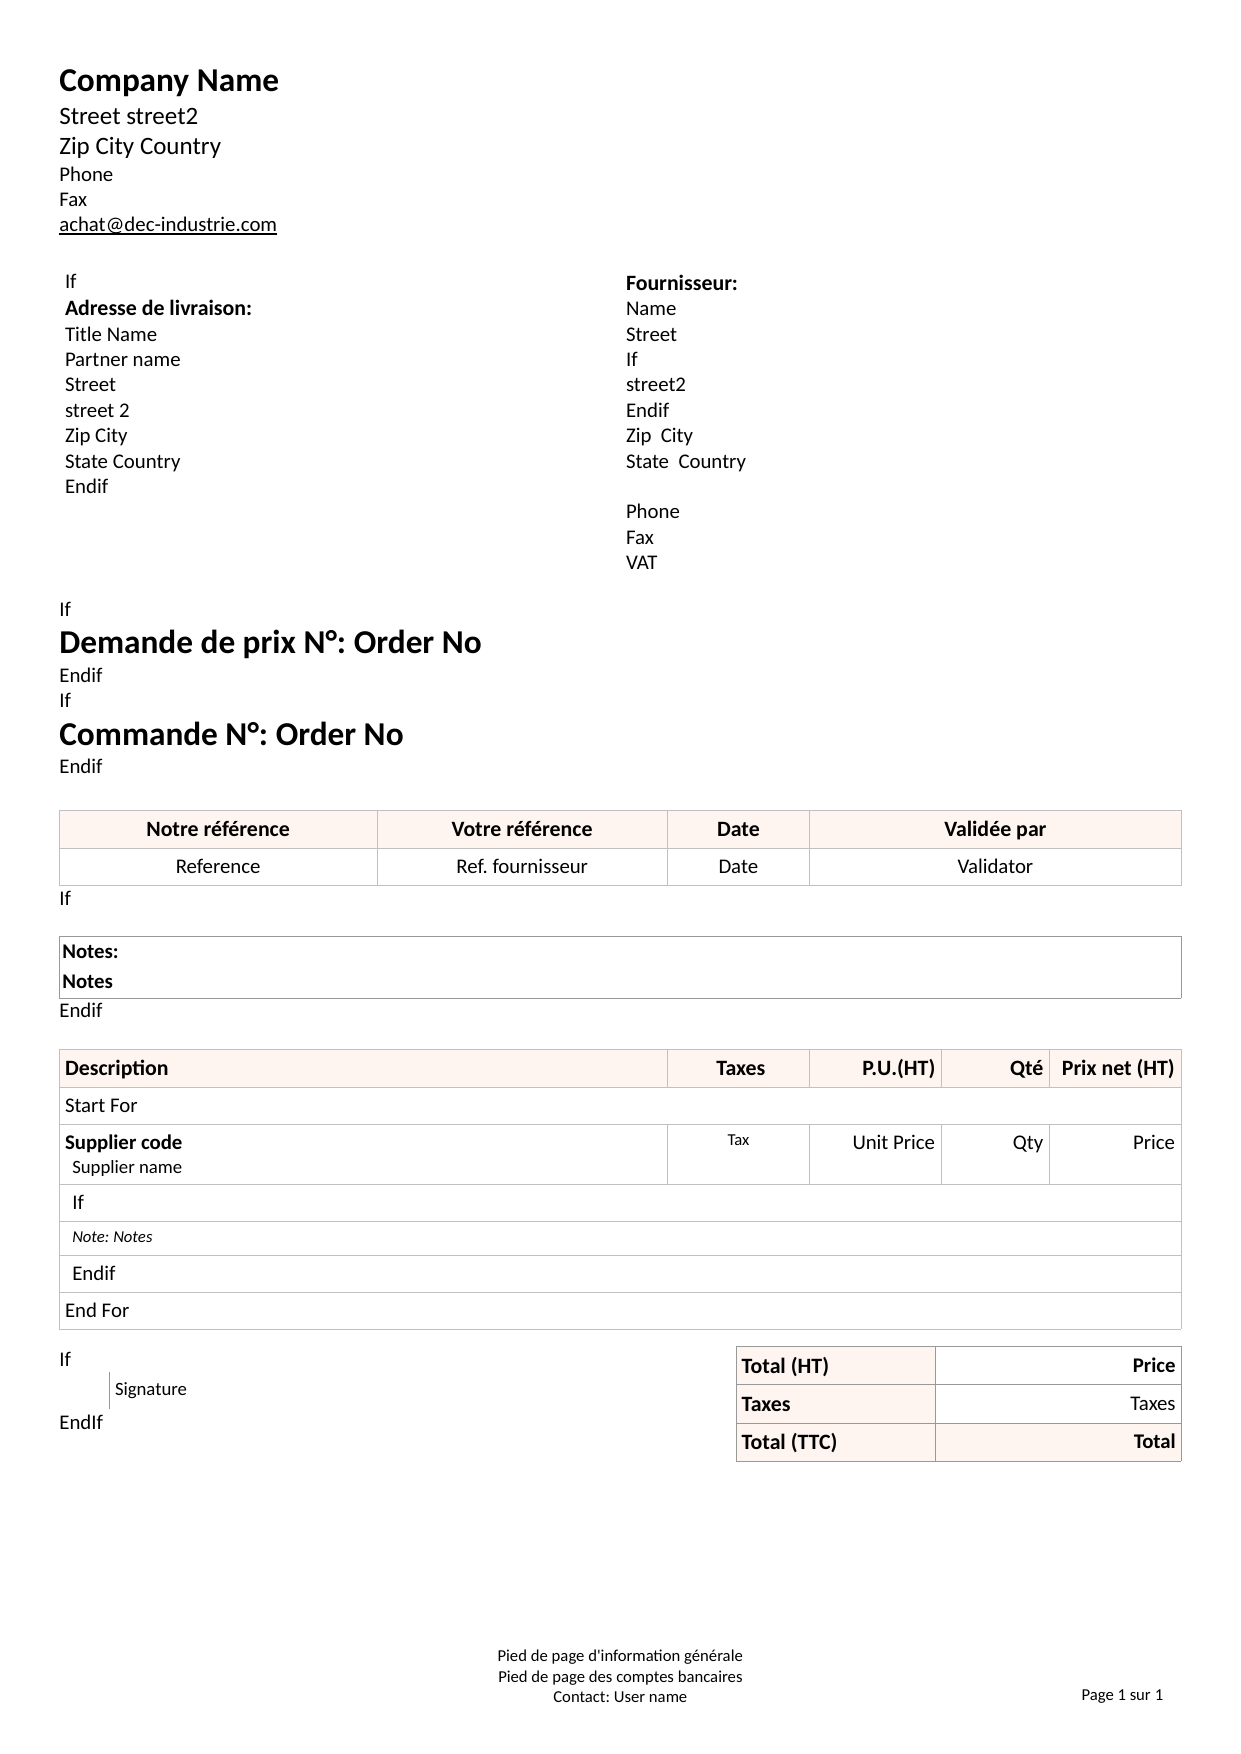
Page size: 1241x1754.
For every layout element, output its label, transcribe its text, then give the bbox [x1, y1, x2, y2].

table_header Signature [110, 1372, 736, 1409]
table_header Taxes [668, 1050, 809, 1087]
text Commande N°: Order No [59, 713, 1181, 754]
table_header Prix net (HT) [1050, 1050, 1181, 1087]
table_cell Unit Price [810, 1125, 941, 1184]
table_header EndIf [59, 1409, 736, 1461]
table_cell Ref. fournisseur [378, 849, 667, 885]
table_cell Qty [942, 1125, 1049, 1184]
table_header Price [936, 1347, 1181, 1384]
text Endif [59, 999, 1181, 1023]
table_header Description [60, 1050, 667, 1087]
table_cell Tax [668, 1125, 809, 1184]
table_cell Validator [810, 849, 1181, 885]
table_header If Adresse de livraison: Title Name Partner name Street street 2 Zip City State Country Endif [59, 263, 620, 581]
table_cell Endif [60, 1256, 1181, 1292]
text If [59, 886, 1181, 910]
table_cell If [60, 1185, 1181, 1221]
text Demande de prix N°: Order No [59, 621, 1181, 662]
text If [59, 596, 1181, 621]
table_cell Note: Notes [60, 1222, 1181, 1255]
text Endif [59, 662, 1181, 687]
table_cell End For [60, 1293, 1181, 1329]
table_cell Taxes [737, 1385, 935, 1423]
table_header Qté [942, 1050, 1049, 1087]
table_header Validée par [810, 811, 1181, 848]
table_header Total (HT) [737, 1347, 935, 1384]
table_header P.U.(HT) [810, 1050, 941, 1087]
table_cell Date [668, 849, 809, 885]
table_header [59, 1372, 109, 1409]
table_cell Total [936, 1424, 1181, 1461]
table_header Votre référence [378, 811, 667, 848]
table_header Company Name Street street2 Zip City Country Phone Fax achat@dec-industrie.com [59, 59, 608, 248]
text Endif [59, 754, 1181, 779]
table_cell Taxes [936, 1385, 1181, 1423]
table_header If [59, 1346, 736, 1372]
table_cell Price [1050, 1125, 1181, 1184]
text If [59, 687, 1181, 713]
table_header [608, 59, 1181, 248]
table_header Notre référence [60, 811, 377, 848]
table_cell Total (TTC) [737, 1424, 935, 1461]
text Notes: [60, 937, 1181, 961]
table_header Fournisseur: Name Title Name Street If street2 Endif Zip City State Country Phone Fax VAT [620, 263, 1181, 581]
table_header Date [668, 811, 809, 848]
table_cell Reference [60, 849, 377, 885]
table_cell Supplier code Supplier name [60, 1125, 667, 1184]
text Notes [60, 961, 1181, 998]
table_cell Start For [60, 1088, 1181, 1124]
